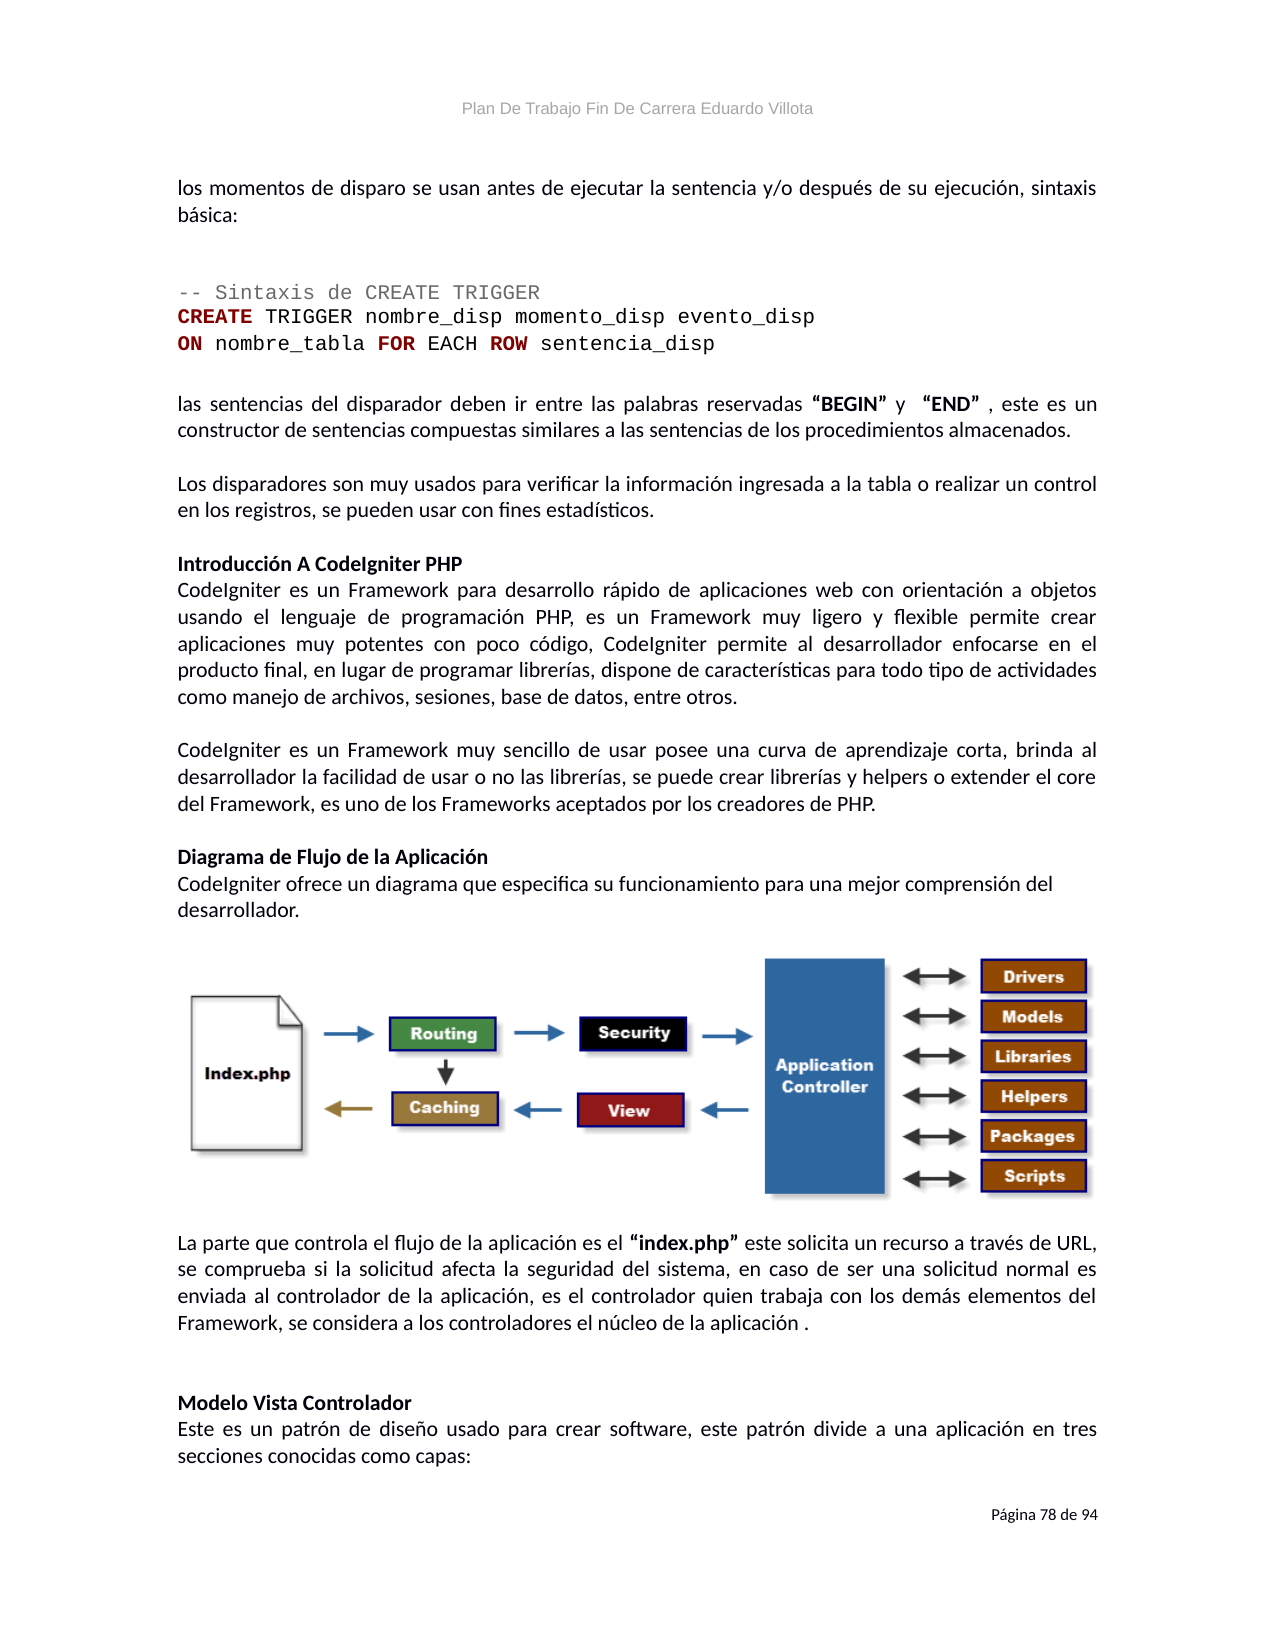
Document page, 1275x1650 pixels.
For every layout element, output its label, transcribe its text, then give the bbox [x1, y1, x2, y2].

text Los disparadores son muy usados para verificar la información ingresada a la tabla o realizar un control en los registros, se pueden usar con fines estadísticos. [177, 470, 1098, 523]
text las sentencias del disparador deben ir entre las palabras reservadas “BEGIN” y “END” , este es un constructor de sentencias compuestas similares a las sentencias de los procedimientos almacenados. [177, 390, 1098, 443]
text La parte que controla el flujo de la aplicación es el “index.php” este solicita un recurso a través de URL, se comprueba si la solicitud afecta la seguridad del sistema, en caso de ser una solicitud normal es enviada al controlador de la aplicación, es el controlador quien trabaja con los demás elementos del Framework, se considera a los controladores el núcleo de la aplicación . [177, 1229, 1098, 1335]
picture [177, 949, 1098, 1202]
text Este es un patrón de diseño usado para crear software, este patrón divide a una aplicación en tres secciones conocidas como capas: [177, 1415, 1098, 1469]
text Diagrama de Flujo de la Aplicación [177, 843, 1098, 870]
text ON nombre_tabla FOR EACH ROW sentencia_disp [177, 333, 1098, 357]
text CREATE TRIGGER nombre_disp momento_disp evento_disp [177, 306, 1098, 329]
text -- Sintaxis de CREATE TRIGGER [177, 282, 1098, 306]
text Introducción A CodeIgniter PHP [177, 550, 1098, 576]
text CodeIgniter ofrece un diagrama que especifica su funcionamiento para una mejor comprensión del desarrollador. [177, 870, 1098, 923]
text los momentos de disparo se usan antes de ejecutar la sentencia y/o después de su ejecución, sintaxis básica: [177, 174, 1098, 228]
text CodeIgniter es un Framework muy sencillo de usar posee una curva de aprendizaje corta, brinda al desarrollador la facilidad de usar o no las librerías, se puede crear librerías y helpers o extender el core del Framework, es uno de los Frameworks aceptados por los creadores de PHP. [177, 736, 1098, 816]
text Modelo Vista Controlador [177, 1389, 1098, 1415]
text CodeIgniter es un Framework para desarrollo rápido de aplicaciones web con orientación a objetos usando el lenguaje de programación PHP, es un Framework muy ligero y flexible permite crear aplicaciones muy potentes con poco código, CodeIgniter permite al desarrollador enfocarse en el producto final, en lugar de programar librerías, dispone de características para todo tipo de actividades como manejo de archivos, sesiones, base de datos, entre otros. [177, 576, 1098, 710]
